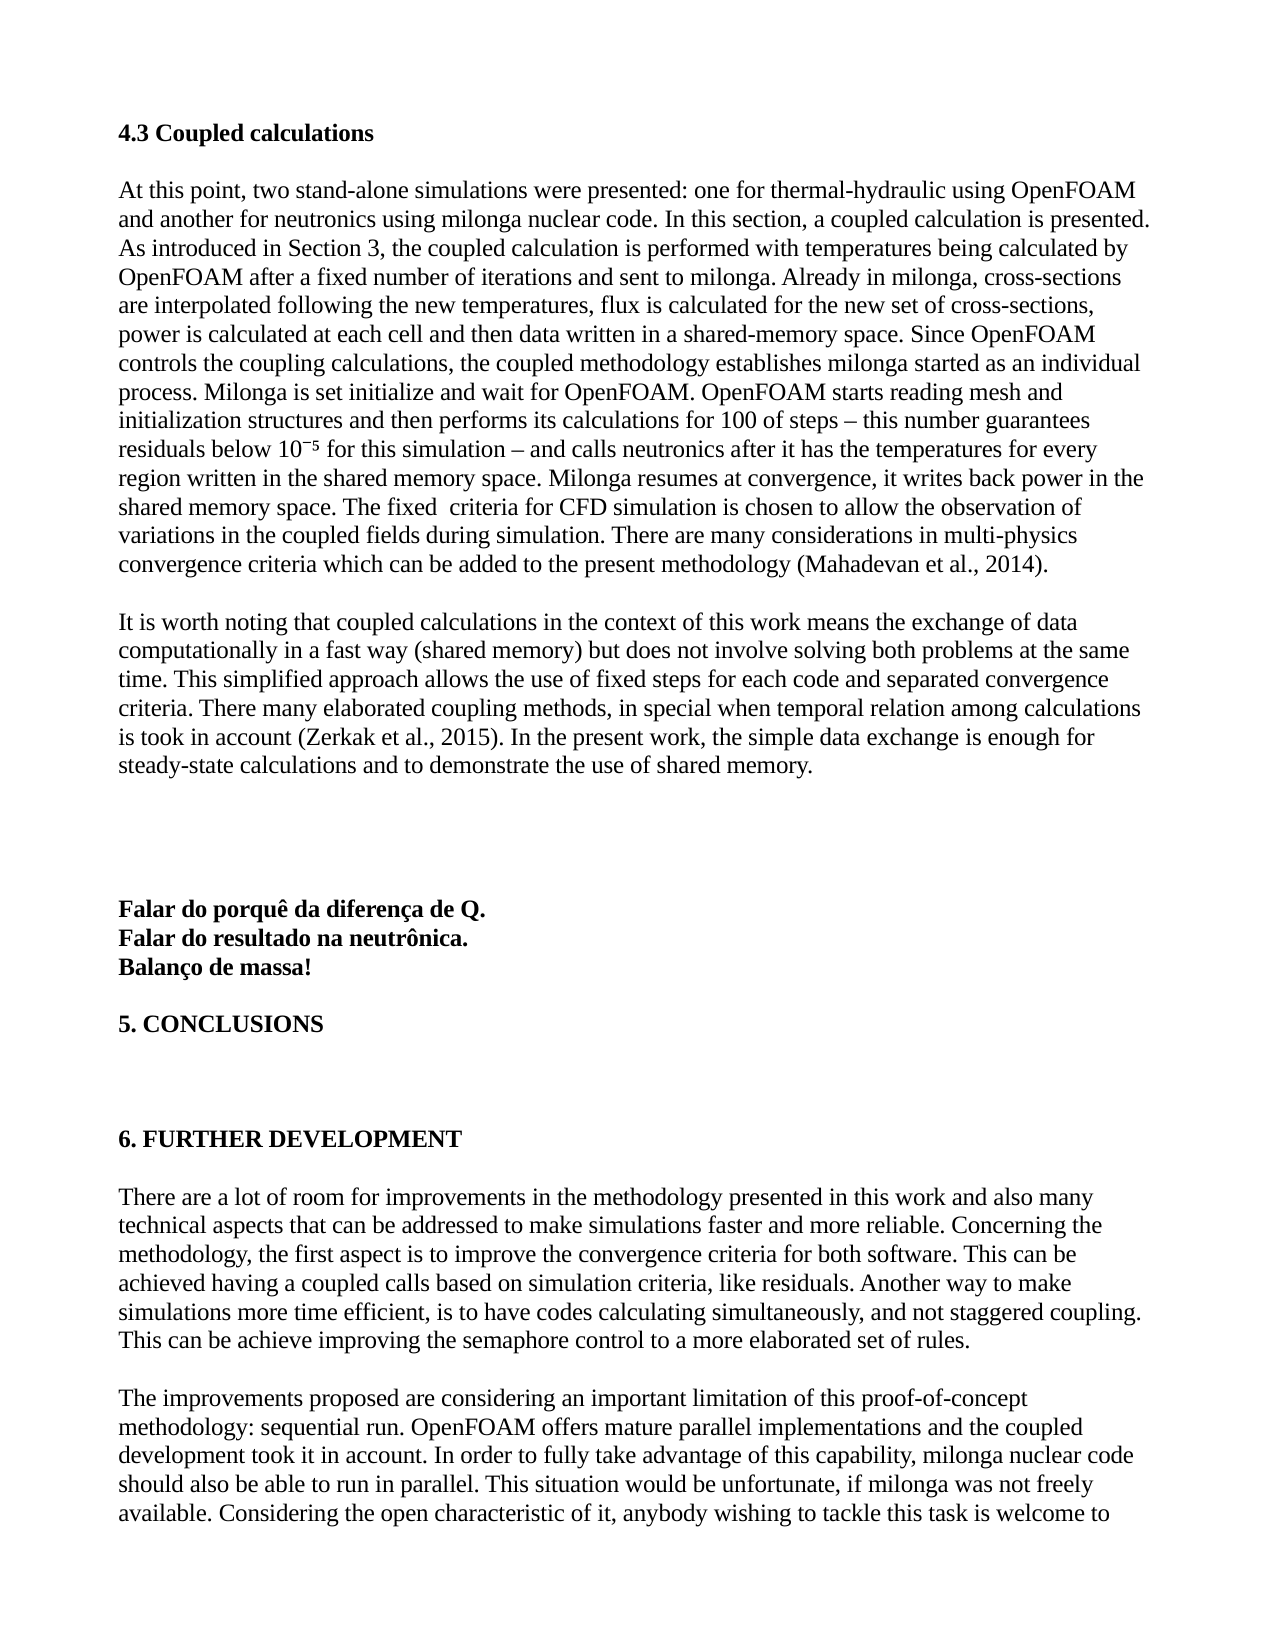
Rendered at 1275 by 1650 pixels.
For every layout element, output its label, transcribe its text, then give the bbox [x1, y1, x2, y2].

text It is worth noting that coupled calculations in the context of this work means the exchange of data computationally in a fast way (shared memory) but does not involve solving both problems at the same time. This simplified approach allows the use of fixed steps for each code and separated convergence criteria. There many elaborated coupling methods, in special when temporal relation among calculations is took in account (Zerkak et al., 2015). In the present work, the simple data exchange is enough for steady-state calculations and to demonstrate the use of shared memory. [118, 607, 1157, 779]
text Falar do porquê da diferença de Q. [118, 894, 1157, 923]
text There are a lot of room for improvements in the methodology presented in this work and also many technical aspects that can be addressed to make simulations faster and more reliable. Concerning the methodology, the first aspect is to improve the convergence criteria for both software. This can be achieved having a coupled calls based on simulation criteria, like residuals. Another way to make simulations more time efficient, is to have codes calculating simultaneously, and not staggered coupling. This can be achieve improving the semaphore control to a more elaborated set of rules. [118, 1182, 1157, 1354]
text At this point, two stand-alone simulations were presented: one for thermal-hydraulic using OpenFOAM and another for neutronics using milonga nuclear code. In this section, a coupled calculation is presented. As introduced in Section 3, the coupled calculation is performed with temperatures being calculated by OpenFOAM after a fixed number of iterations and sent to milonga. Already in milonga, cross-sections are interpolated following the new temperatures, flux is calculated for the new set of cross-sections, power is calculated at each cell and then data written in a shared-memory space. Since OpenFOAM controls the coupling calculations, the coupled methodology establishes milonga started as an individual process. Milonga is set initialize and wait for OpenFOAM. OpenFOAM starts reading mesh and initialization structures and then performs its calculations for 100 of steps – this number guarantees residuals below 10⁻⁵ for this simulation – and calls neutronics after it has the temperatures for every region written in the shared memory space. Milonga resumes at convergence, it writes back power in the shared memory space. The fixed criteria for CFD simulation is chosen to allow the observation of variations in the coupled fields during simulation. There are many considerations in multi-physics convergence criteria which can be added to the present methodology (Mahadevan et al., 2014). [118, 176, 1157, 578]
text Falar do resultado na neutrônica. [118, 923, 1157, 952]
text The improvements proposed are considering an important limitation of this proof-of-concept methodology: sequential run. OpenFOAM offers mature parallel implementations and the coupled development took it in account. In order to fully take advantage of this capability, milonga nuclear code should also be able to run in parallel. This situation would be unfortunate, if milonga was not freely available. Considering the open characteristic of it, anybody wishing to tackle this task is welcome to [118, 1383, 1157, 1527]
text Balanço de massa! [118, 952, 1157, 981]
text 4.3 Coupled calculations [118, 118, 1157, 147]
text 5. CONCLUSIONS [118, 1009, 1157, 1038]
text 6. FURTHER DEVELOPMENT [118, 1124, 1157, 1153]
